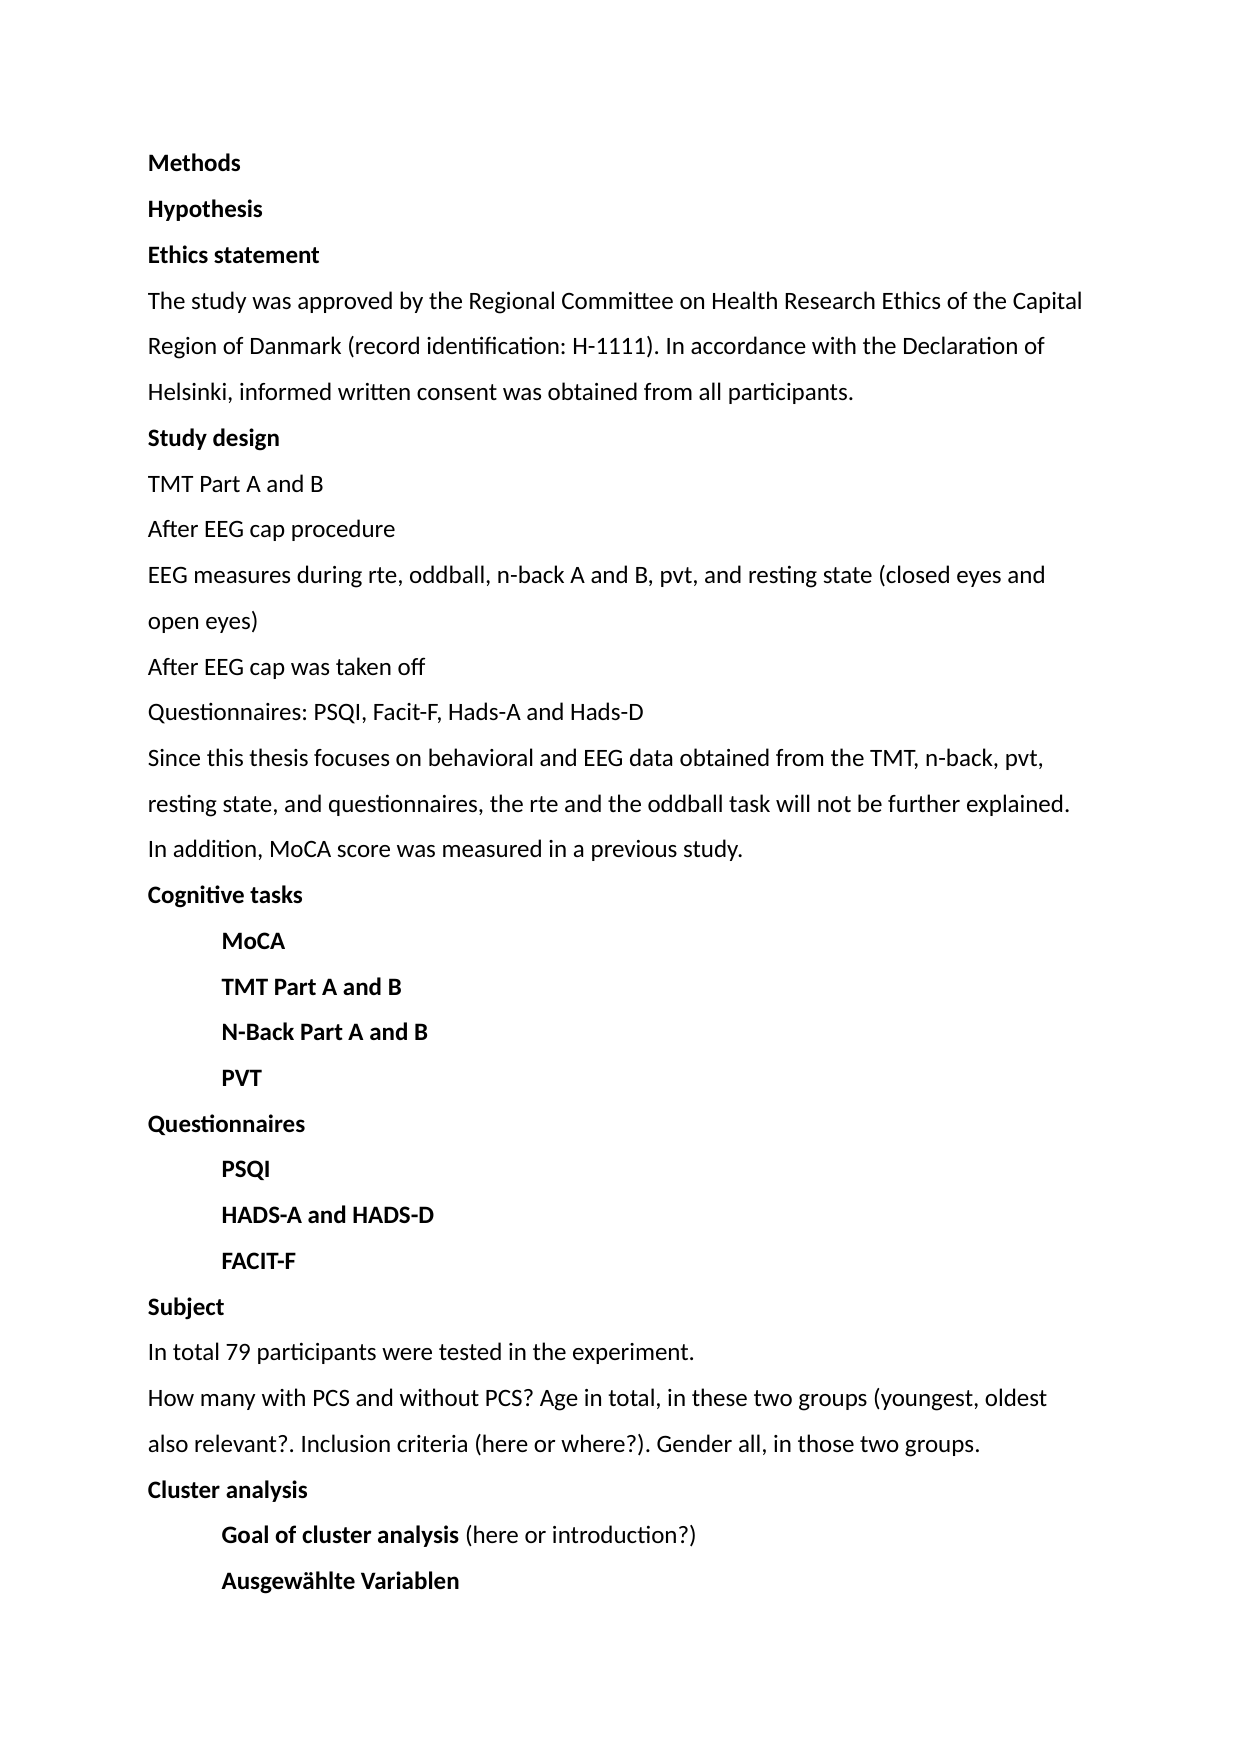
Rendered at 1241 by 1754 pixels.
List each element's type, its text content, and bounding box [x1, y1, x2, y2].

text Hypothesis [148, 193, 1093, 224]
text PSQI [148, 1154, 1093, 1184]
text PVT [148, 1062, 1093, 1093]
text FACIT-F [148, 1245, 1093, 1276]
text Questionnaires [148, 1108, 1093, 1138]
text Ethics statement [148, 239, 1093, 269]
text Cluster analysis [148, 1474, 1093, 1504]
text Ausgewählte Variablen [148, 1565, 1093, 1596]
text After EEG cap was taken off [148, 651, 1093, 681]
text Since this thesis focuses on behavioral and EEG data obtained from the TMT, n-back, pvt, resting state, and questionnaires, the rte and the oddball task will not be further explained. [148, 742, 1093, 818]
text MoCA [148, 925, 1093, 956]
text In addition, MoCA score was measured in a previous study. [148, 833, 1093, 864]
text N-Back Part A and B [148, 1016, 1093, 1047]
text In total 79 participants were tested in the experiment. [148, 1337, 1093, 1367]
text EEG measures during rte, oddball, n-back A and B, pvt, and resting state (closed eyes and open eyes) [148, 559, 1093, 635]
text Questionnaires: PSQI, Facit-F, Hads-A and Hads-D [148, 696, 1093, 727]
text After EEG cap procedure [148, 513, 1093, 544]
text Subject [148, 1291, 1093, 1321]
text TMT Part A and B [148, 468, 1093, 498]
text The study was approved by the Regional Committee on Health Research Ethics of the Capital Region of Danmark (record identification: H-1111). In accordance with the Declaration of Helsinki, informed written consent was obtained from all participants. [148, 285, 1093, 407]
text Methods [148, 148, 1093, 178]
text How many with PCS and without PCS? Age in total, in these two groups (youngest, oldest also relevant?. Inclusion criteria (here or where?). Gender all, in those two groups. [148, 1382, 1093, 1458]
text Study design [148, 422, 1093, 452]
text HADS-A and HADS-D [148, 1199, 1093, 1230]
text Cognitive tasks [148, 879, 1093, 910]
text Goal of cluster analysis (here or introduction?) [148, 1519, 1093, 1550]
text TMT Part A and B [148, 971, 1093, 1001]
